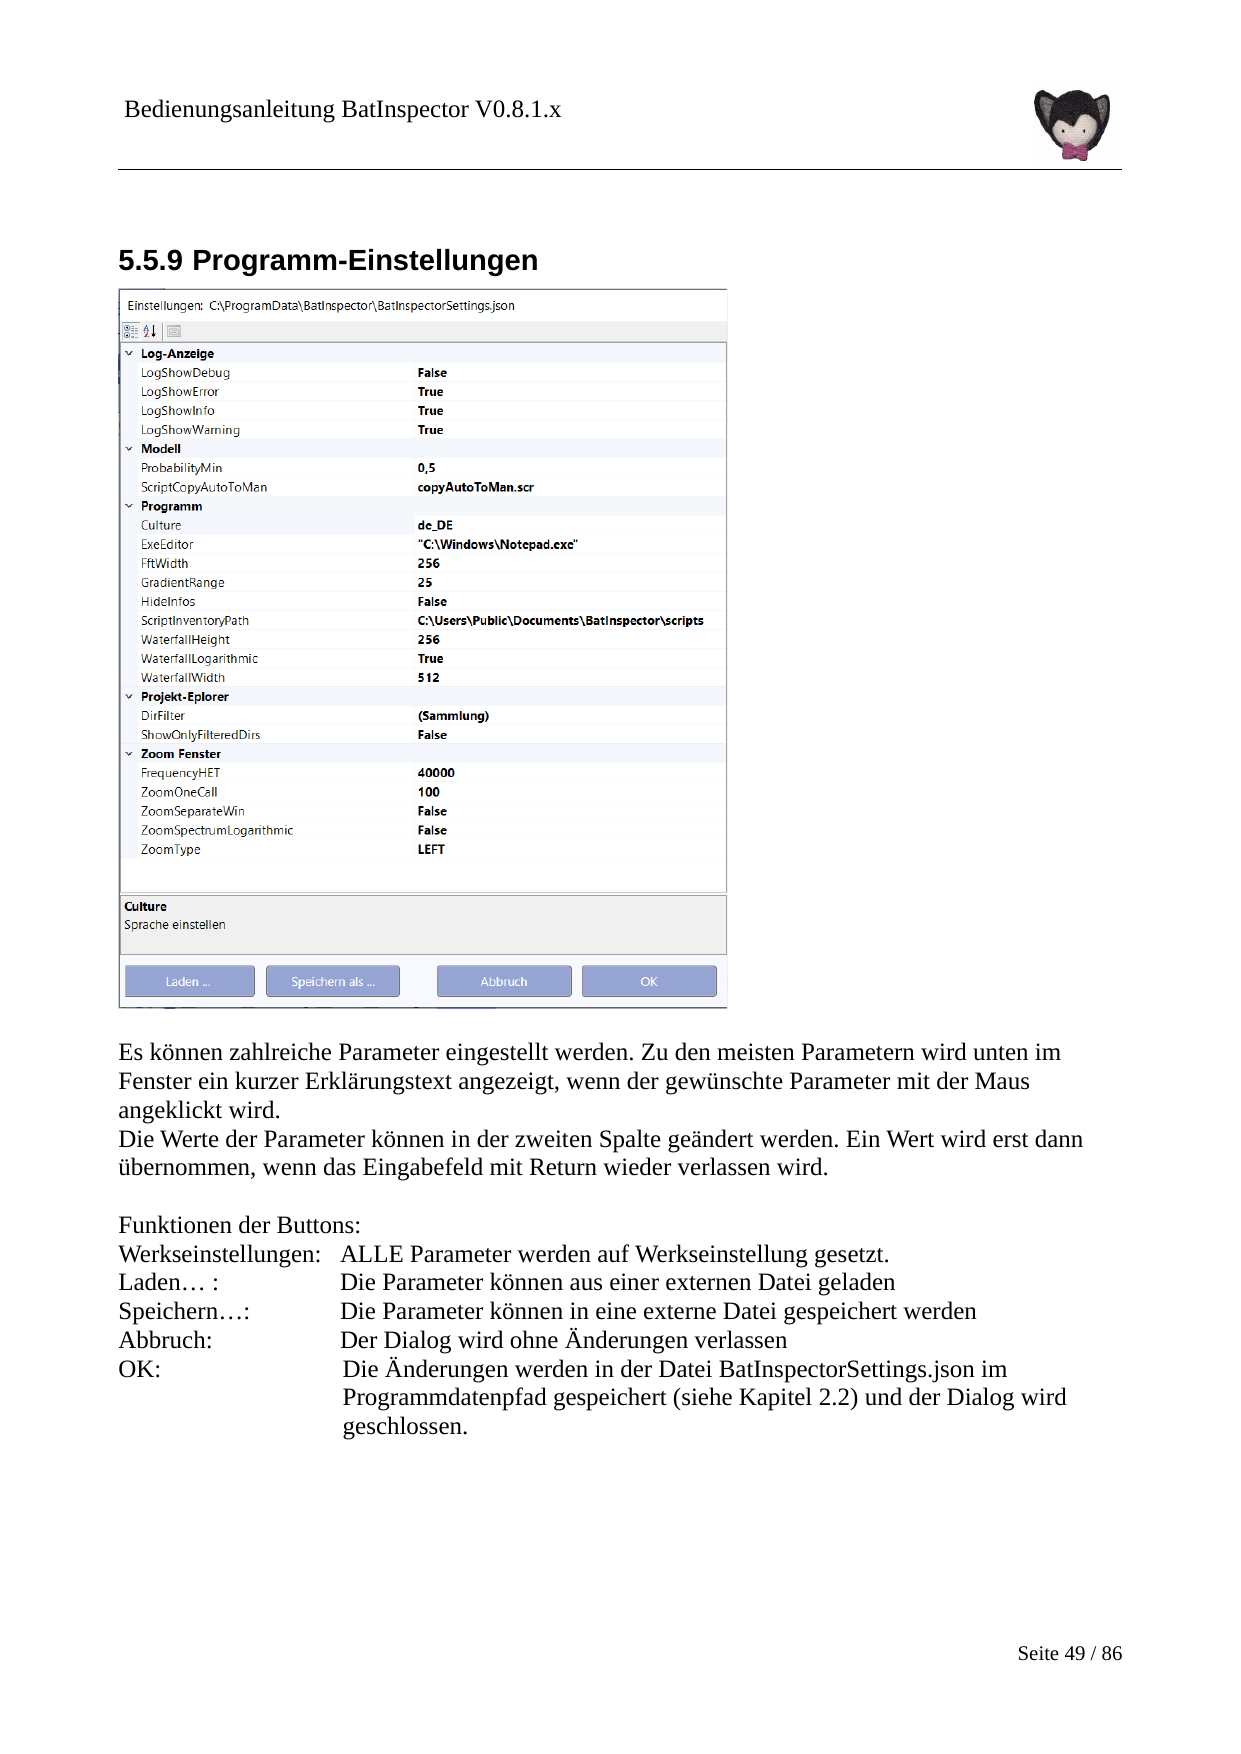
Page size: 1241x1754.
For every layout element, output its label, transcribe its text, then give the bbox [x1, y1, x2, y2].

text Funktionen der Buttons: [118, 1210, 1122, 1239]
text Es können zahlreiche Parameter eingestellt werden. Zu den meisten Parametern wird unten im Fenster ein kurzer Erklärungstext angezeigt, wenn der gewünschte Parameter mit der Maus angeklickt wird. [118, 1037, 1122, 1124]
text Laden… : Die Parameter können aus einer externen Datei geladen [118, 1267, 1122, 1296]
text Die Werte der Parameter können in der zweiten Spalte geändert werden. Ein Wert wird erst dann übernommen, wenn das Eingabefeld mit Return wieder verlassen wird. [118, 1124, 1122, 1181]
text OK: Die Änderungen werden in der Datei BatInspectorSettings.json im Programmdatenpfad gespeichert (siehe Kapitel 2.2) und der Dialog wird geschlossen. [118, 1354, 1122, 1440]
subtitle Programm-Einstellungen [118, 243, 1122, 276]
picture [1030, 80, 1119, 169]
text Abbruch: Der Dialog wird ohne Änderungen verlassen [118, 1325, 1122, 1354]
text Werkseinstellungen: ALLE Parameter werden auf Werkseinstellung gesetzt. [118, 1239, 1122, 1267]
text Speichern…: Die Parameter können in eine externe Datei gespeichert werden [118, 1296, 1122, 1325]
picture [118, 288, 728, 1009]
